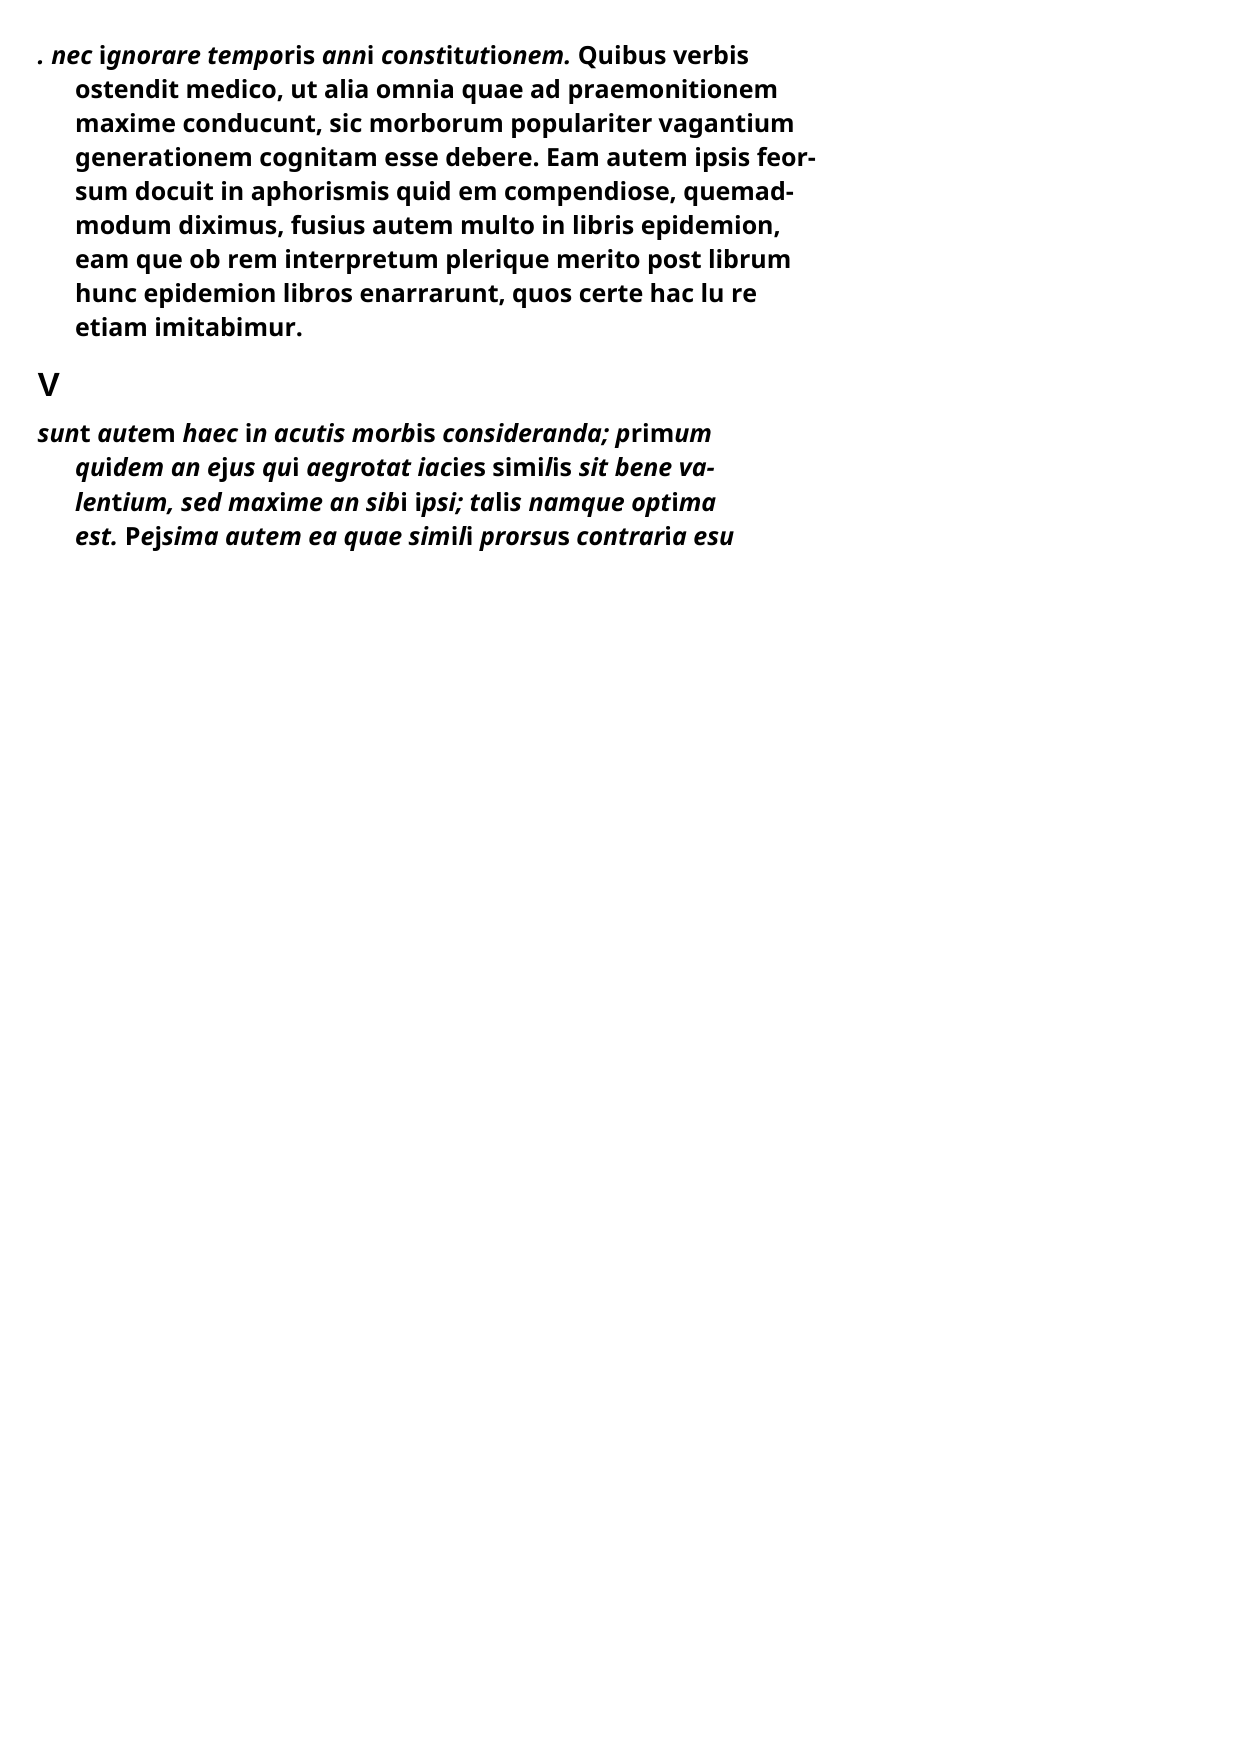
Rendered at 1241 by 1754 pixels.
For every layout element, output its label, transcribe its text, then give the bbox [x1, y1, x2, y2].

subtitle V [37, 365, 1203, 403]
text sunt autem haec in acutis morbis consideranda; primum quidem an ejus qui aegrotat iacies similis sit bene va- lentium, sed maxime an sibi ipsi; talis namque optima est. Pejsima autem ea quae simili prorsus contraria esu [37, 416, 1203, 552]
text . nec ignorare temporis anni constitutionem. Quibus verbis ostendit medico, ut alia omnia quae ad praemonitionem maxime conducunt, sic morborum populariter vagantium generationem cognitam esse debere. Eam autem ipsis feor- sum docuit in aphorismis quid em compendiose, quemad- modum diximus, fusius autem multo in libris epidemion, eam que ob rem interpretum plerique merito post librum hunc epidemion libros enarrarunt, quos certe hac lu re etiam imitabimur. [37, 37, 1203, 344]
